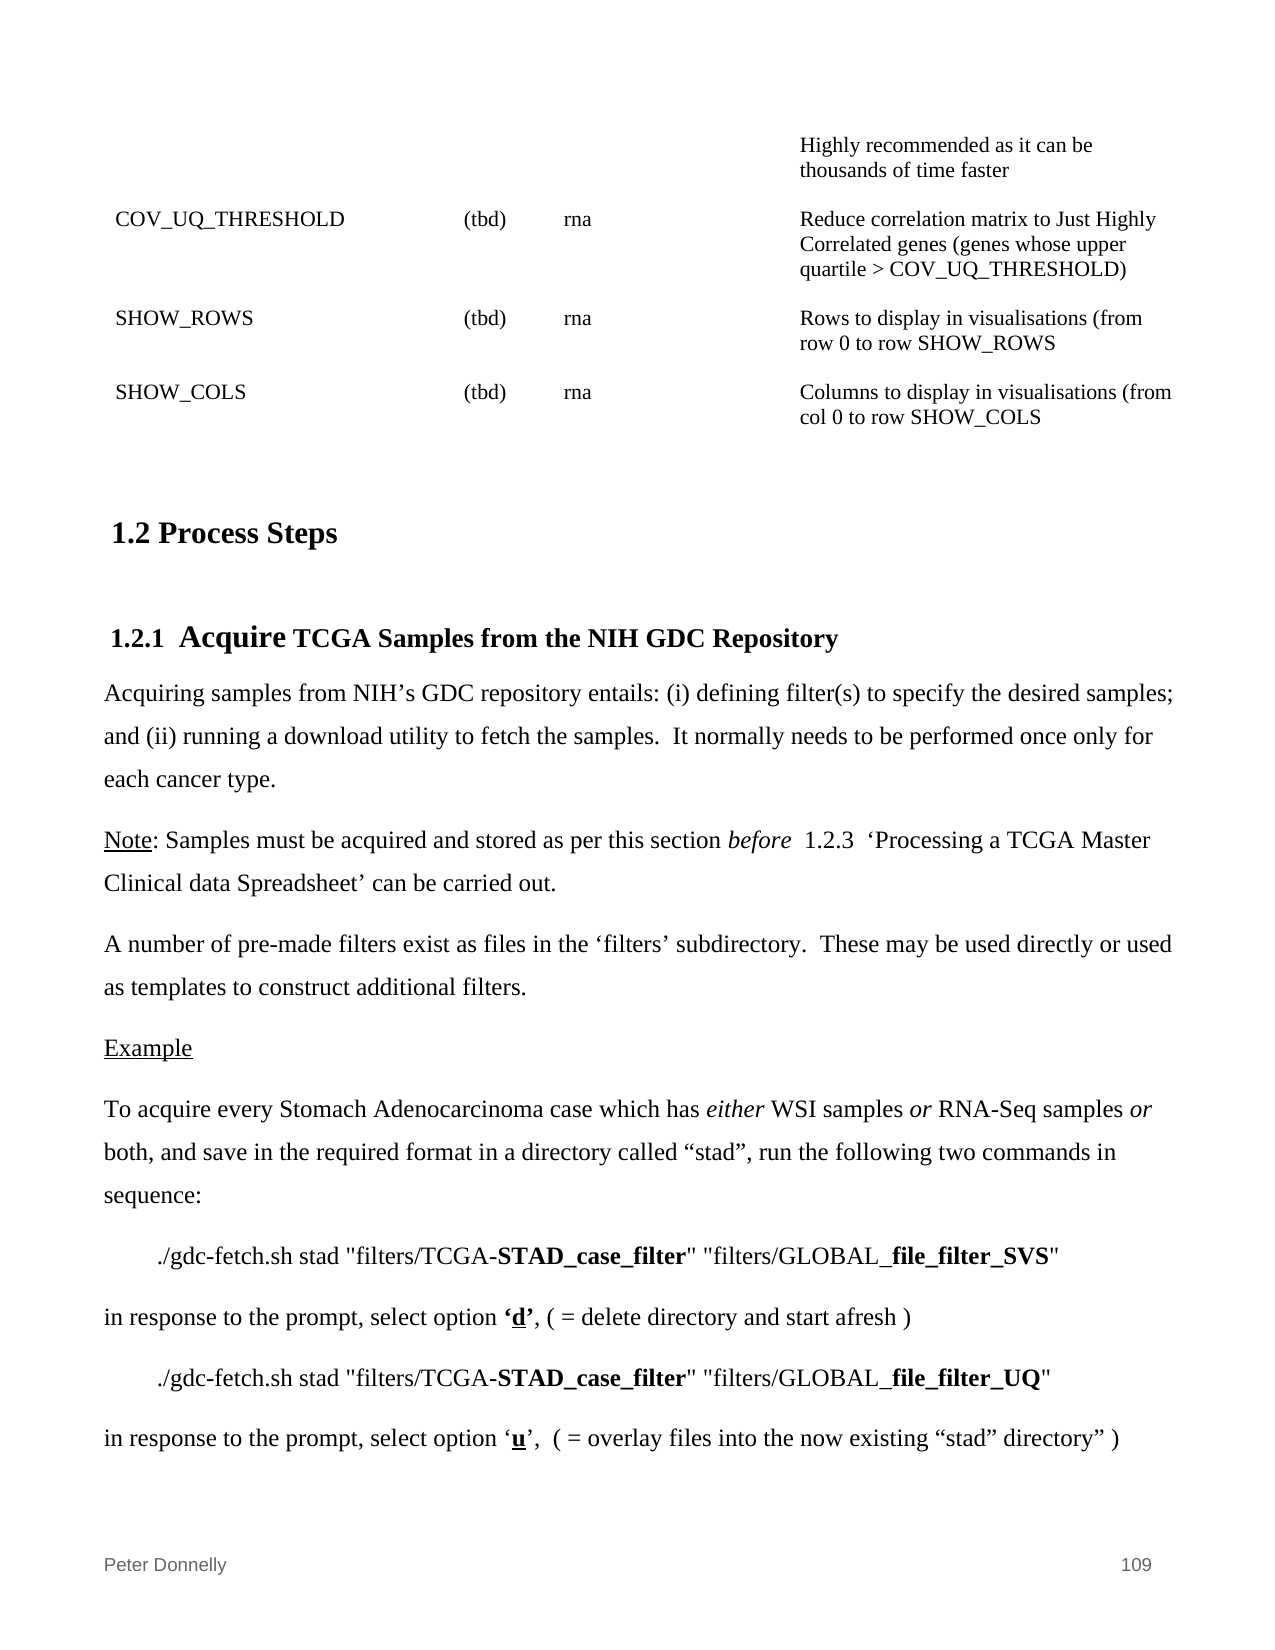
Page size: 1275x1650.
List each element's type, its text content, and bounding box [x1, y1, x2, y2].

table_cell Columns to display in visualisations (from col 0 to row SHOW_COLS [788, 367, 1189, 441]
subtitle Process Steps [103, 514, 1181, 551]
text ./gdc-fetch.sh stad "filters/TCGA-STAD_case_filter" "filters/GLOBAL_file_filter_SVS" [157, 1241, 1181, 1270]
table_cell SHOW_ROWS [104, 293, 452, 367]
table_cell [671, 194, 788, 293]
table_cell [671, 120, 788, 194]
text Note: Samples must be acquired and stored as per this section before 1.2.3 ‘Processing a TCGA Master Clinical data Spreadsheet’ can be carried out. [103, 825, 1181, 897]
text in response to the prompt, select option ‘d’, ( = delete directory and start afresh ) [103, 1302, 1181, 1331]
table_cell [552, 120, 671, 194]
table_cell (tbd) [452, 194, 552, 293]
table_cell (tbd) [452, 293, 552, 367]
table_cell rna [552, 293, 671, 367]
table_cell COV_UQ_THRESHOLD [104, 194, 452, 293]
text Example [103, 1033, 1181, 1062]
table_cell [671, 293, 788, 367]
text A number of pre-made filters exist as files in the ‘filters’ subdirectory. These may be used directly or used as templates to construct additional filters. [103, 929, 1181, 1001]
text To acquire every Stomach Adenocarcinoma case which has either WSI samples or RNA-Seq samples or both, and save in the required format in a directory called “stad”, run the following two commands in sequence: [103, 1094, 1181, 1209]
text Acquiring samples from NIH’s GDC repository entails: (i) defining filter(s) to specify the desired samples; and (ii) running a download utility to fetch the samples. It normally needs to be performed once only for each cancer type. [103, 678, 1181, 793]
table_cell Reduce correlation matrix to Just Highly Correlated genes (genes whose upper quartile > COV_UQ_THRESHOLD) [788, 194, 1189, 293]
table_cell Highly recommended as it can be thousands of time faster [788, 120, 1189, 194]
subtitle Acquire TCGA Samples from the NIH GDC Repository [103, 618, 1181, 654]
table_cell (tbd) [452, 367, 552, 441]
table_cell [671, 367, 788, 441]
text ./gdc-fetch.sh stad "filters/TCGA-STAD_case_filter" "filters/GLOBAL_file_filter_UQ" [157, 1363, 1181, 1391]
table_cell rna [552, 367, 671, 441]
table_cell rna [552, 194, 671, 293]
table_cell Rows to display in visualisations (from row 0 to row SHOW_ROWS [788, 293, 1189, 367]
table_cell [452, 120, 552, 194]
text in response to the prompt, select option ‘u’, ( = overlay files into the now existing “stad” directory” ) [103, 1423, 1181, 1452]
table_cell [104, 120, 452, 194]
table_cell SHOW_COLS [104, 367, 452, 441]
